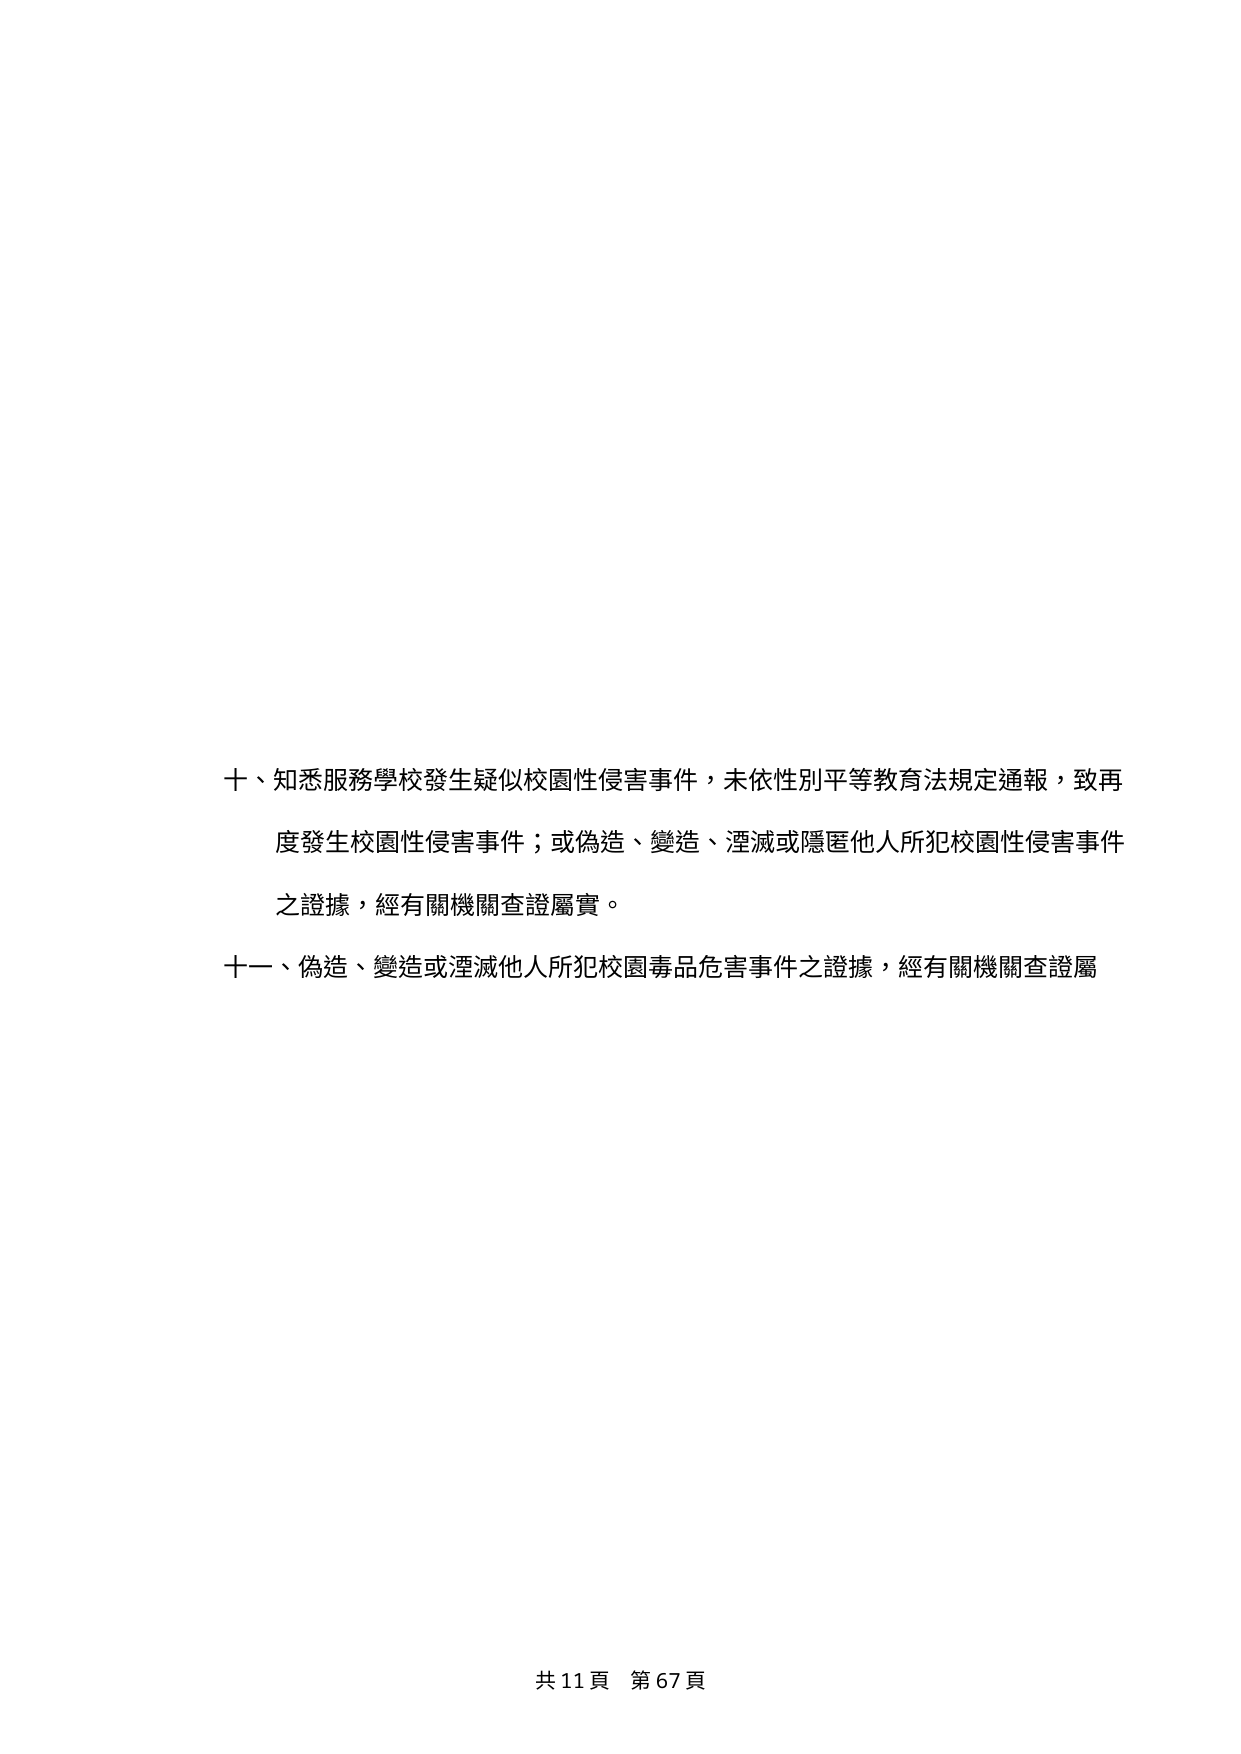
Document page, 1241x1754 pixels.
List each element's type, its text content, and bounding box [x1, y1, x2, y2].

text 十一、偽造、變造或湮滅他人所犯校園毒品危害事件之證據，經有關機關查證屬 [112, 924, 1128, 987]
text 十、知悉服務學校發生疑似校園性侵害事件，未依性別平等教育法規定通報，致再度發生校園性侵害事件；或偽造、變造、湮滅或隱匿他人所犯校園性侵害事件之證據，經有關機關查證屬實。 [223, 737, 1128, 924]
